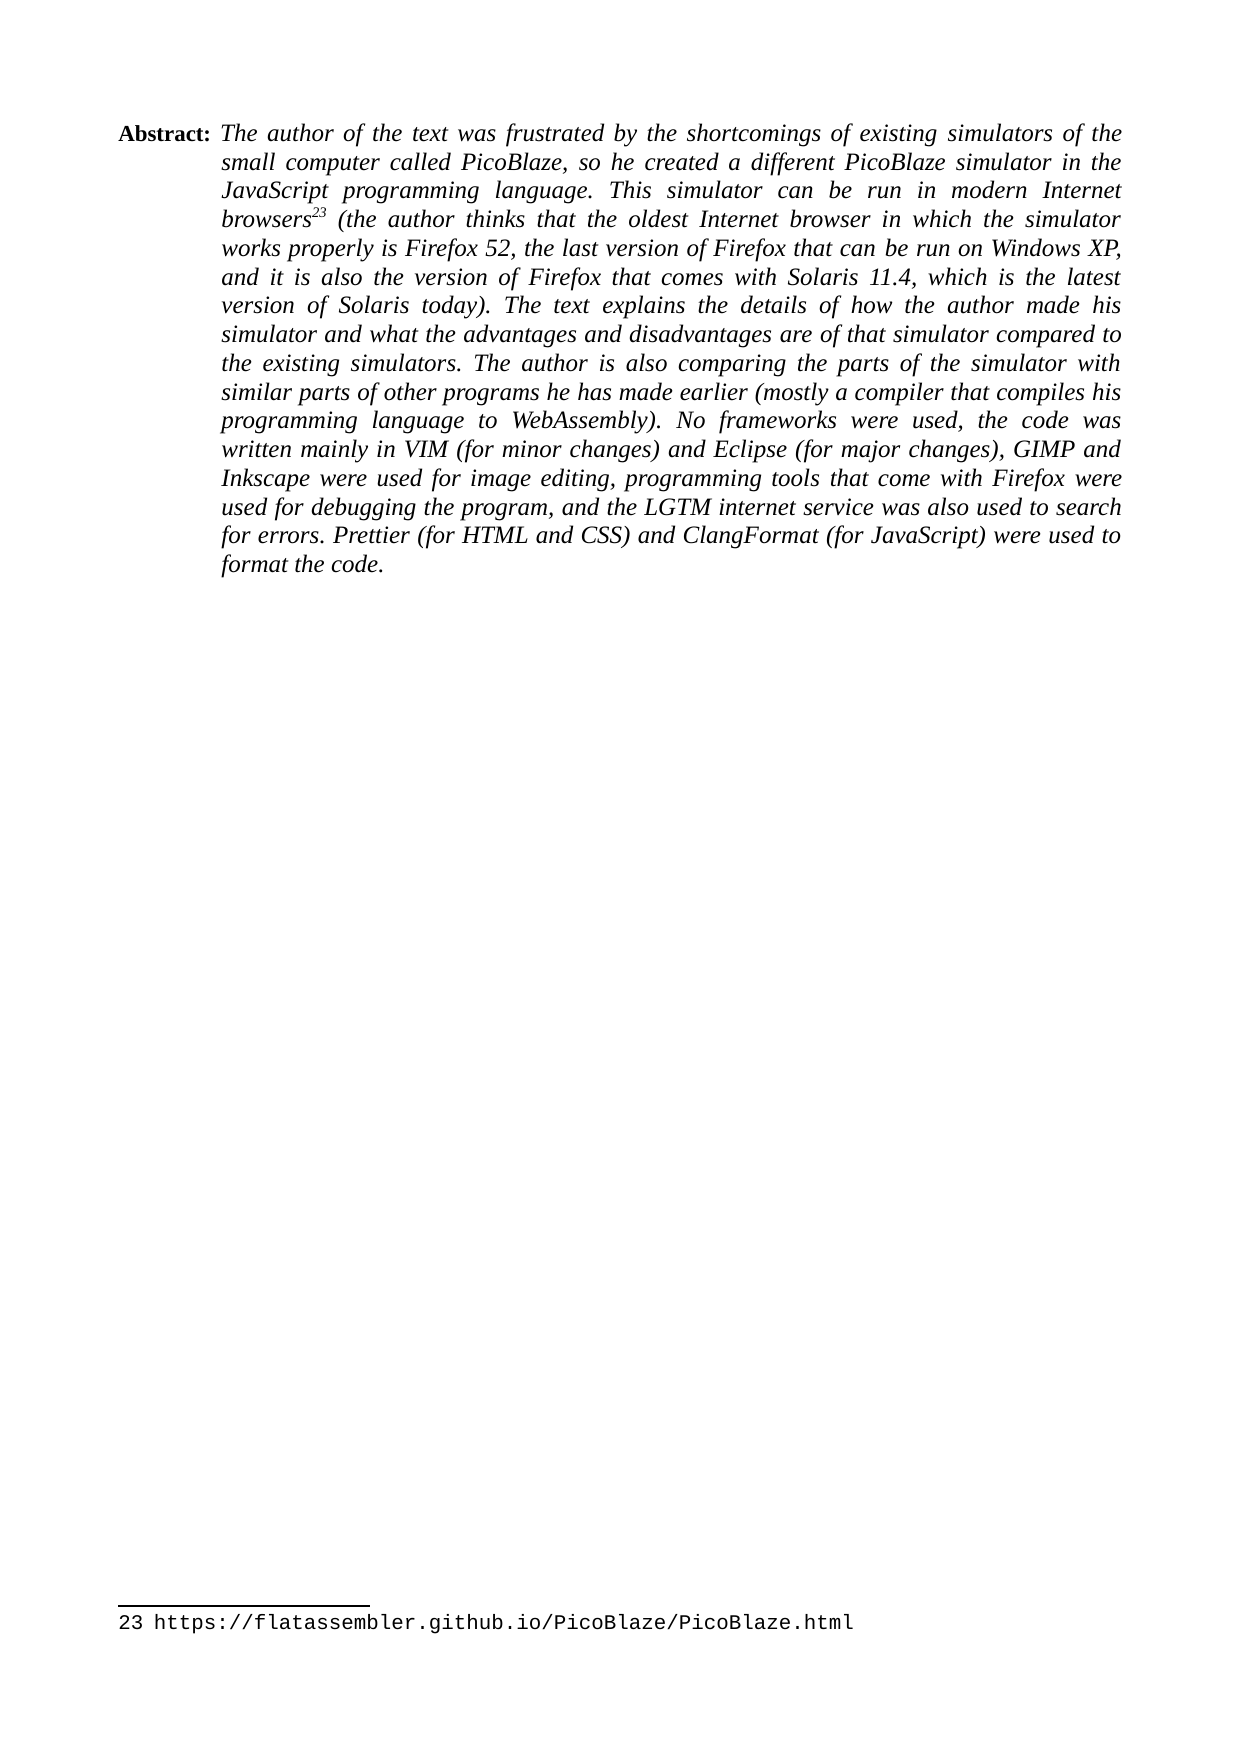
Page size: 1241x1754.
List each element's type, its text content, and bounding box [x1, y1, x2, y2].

text Abstract: The author of the text was frustrated by the shortcomings of existing simulators of the small computer called PicoBlaze, so he created a different PicoBlaze simulator in the JavaScript programming language. This simulator can be run in modern Internet browsers (the author thinks that the oldest Internet browser in which the simulator works properly is Firefox 52, the last version of Firefox that can be run on Windows XP, and it is also the version of Firefox that comes with Solaris 11.4, which is the latest version of Solaris today). The text explains the details of how the author made his simulator and what the advantages and disadvantages are of that simulator compared to the existing simulators. The author is also comparing the parts of the simulator with similar parts of other programs he has made earlier (mostly a compiler that compiles his programming language to WebAssembly). No frameworks were used, the code was written mainly in VIM (for minor changes) and Eclipse (for major changes), GIMP and Inkscape were used for image editing, programming tools that come with Firefox were used for debugging the program, and the LGTM internet service was also used to search for errors. Prettier (for HTML and CSS) and ClangFormat (for JavaScript) were used to format the code. [118, 118, 1122, 578]
text https://flatassembler.github.io/PicoBlaze/PicoBlaze.html [118, 1612, 1122, 1636]
